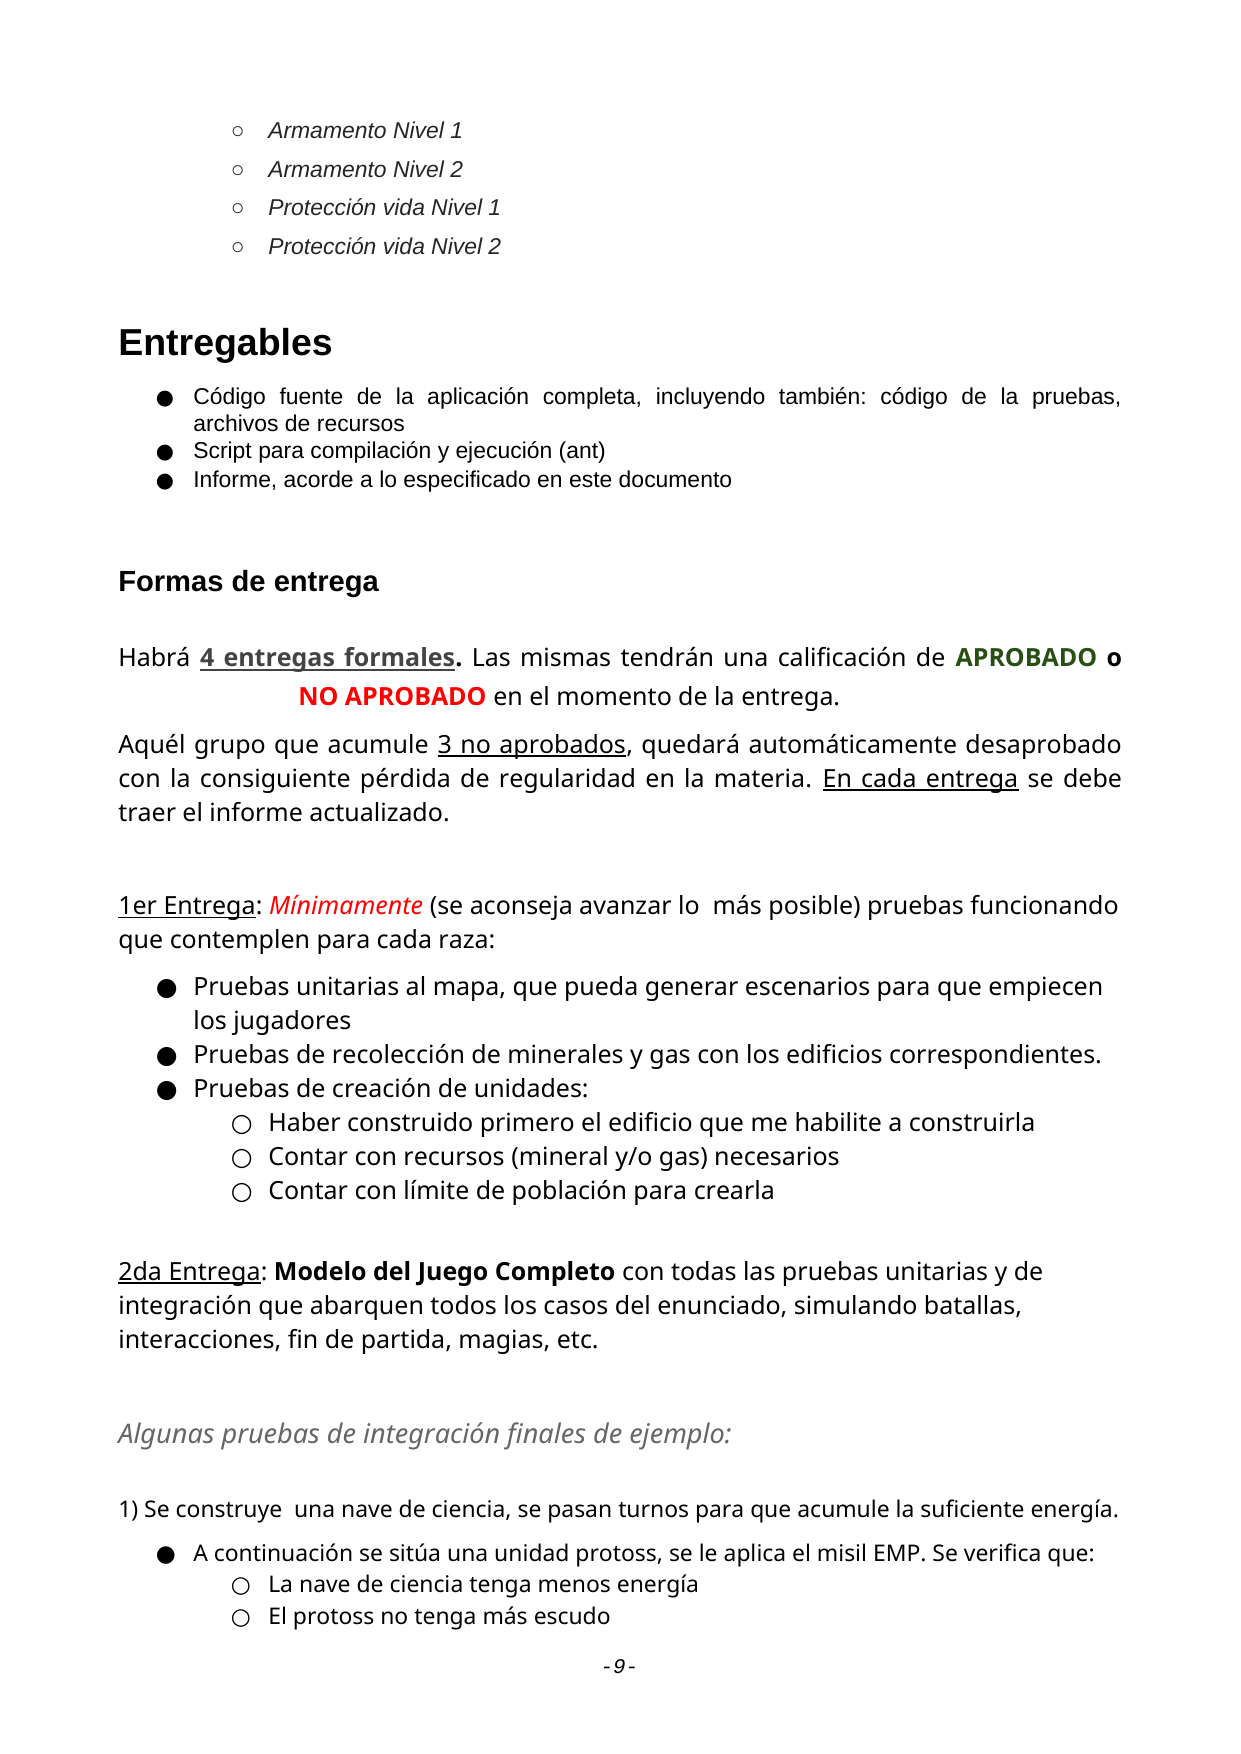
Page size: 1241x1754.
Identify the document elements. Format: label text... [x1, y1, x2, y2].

text 1er Entrega: Mínimamente (se aconseja avanzar lo más posible) pruebas funcionando que contemplen para cada raza: [118, 888, 1122, 956]
list Pruebas de recolección de minerales y gas con los edificios correspondientes. [156, 1037, 1122, 1071]
list Armamento Nivel 1 [231, 118, 1122, 144]
subtitle Habrá 4 entregas formales. Las mismas tendrán una calificación de APROBADO o NO APROBADO en el momento de la entrega. [118, 640, 1122, 713]
list Contar con límite de población para crearla [231, 1173, 1122, 1207]
text 2da Entrega: Modelo del Juego Completo con todas las pruebas unitarias y de integración que abarquen todos los casos del enunciado, simulando batallas, interacciones, fin de partida, magias, etc. [118, 1253, 1122, 1356]
list Pruebas de creación de unidades: [156, 1071, 1122, 1105]
subtitle Formas de entrega [118, 565, 1122, 598]
text Aquél grupo que acumule 3 no aprobados, quedará automáticamente desaprobado con la consiguiente pérdida de regularidad en la materia. En cada entrega se debe traer el informe actualizado. [118, 727, 1122, 829]
list Pruebas unitarias al mapa, que pueda generar escenarios para que empiecen los jugadores [156, 968, 1122, 1037]
list Protección vida Nivel 2 [231, 233, 1122, 259]
list Código fuente de la aplicación completa, incluyendo también: código de la pruebas, archivos de recursos [156, 382, 1122, 437]
subtitle Entregables [118, 322, 1122, 364]
text 1) Se construye una nave de ciencia, se pasan turnos para que acumule la suficiente energía. [118, 1493, 1122, 1525]
list Informe, acorde a lo especificado en este documento [156, 465, 1122, 493]
list Armamento Nivel 2 [231, 157, 1122, 182]
list Haber construido primero el edificio que me habilite a construirla [231, 1105, 1122, 1139]
list Contar con recursos (mineral y/o gas) necesarios [231, 1139, 1122, 1173]
subtitle Algunas pruebas de integración finales de ejemplo: [118, 1415, 1122, 1452]
list Script para compilación y ejecución (ant) [156, 437, 1122, 465]
list Protección vida Nivel 1 [231, 195, 1122, 221]
list A continuación se sitúa una unidad protoss, se le aplica el misil EMP. Se verifica que: [156, 1537, 1122, 1568]
list El protoss no tenga más escudo [231, 1600, 1122, 1631]
list La nave de ciencia tenga menos energía [231, 1568, 1122, 1600]
